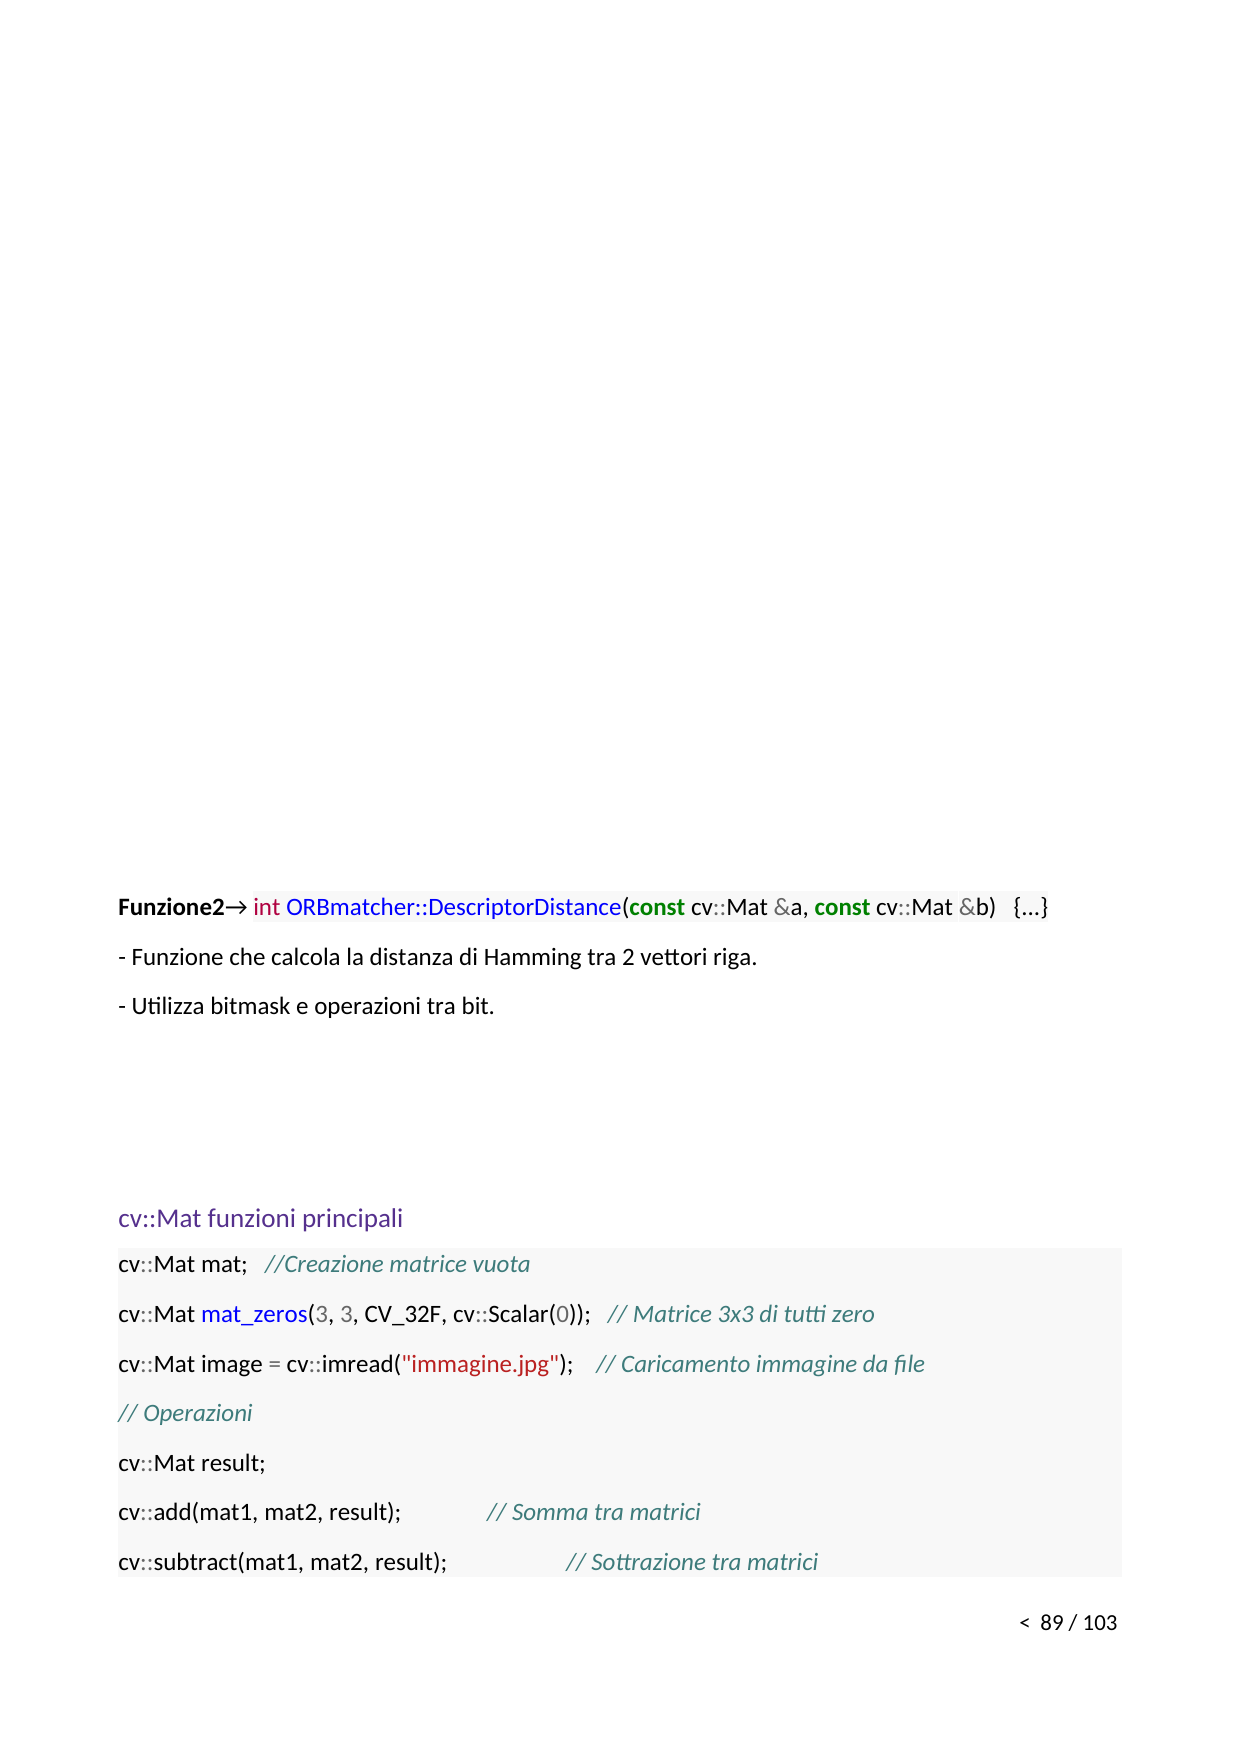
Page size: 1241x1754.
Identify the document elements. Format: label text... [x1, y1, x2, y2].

text cv::Mat image = cv::imread("immagine.jpg"); // Caricamento immagine da file [118, 1348, 1122, 1378]
text cv::Mat mat; //Creazione matrice vuota [118, 1248, 1122, 1279]
text Funzione2→ int ORBmatcher::DescriptorDistance(const cv::Mat &a, const cv::Mat &b) {...} [118, 891, 1122, 922]
subtitle cv::Mat funzioni principali [118, 1201, 1122, 1234]
text cv::Mat mat_zeros(3, 3, CV_32F, cv::Scalar(0)); // Matrice 3x3 di tutti zero [118, 1298, 1122, 1329]
text cv::subtract(mat1, mat2, result); // Sottrazione tra matrici [118, 1546, 1122, 1577]
text - Utilizza bitmask e operazioni tra bit. [118, 990, 1122, 1021]
text - Funzione che calcola la distanza di Hamming tra 2 vettori riga. [118, 941, 1122, 971]
text // Operazioni [118, 1397, 1122, 1428]
text cv::Mat result; [118, 1447, 1122, 1477]
text cv::add(mat1, mat2, result); // Somma tra matrici [118, 1496, 1122, 1527]
